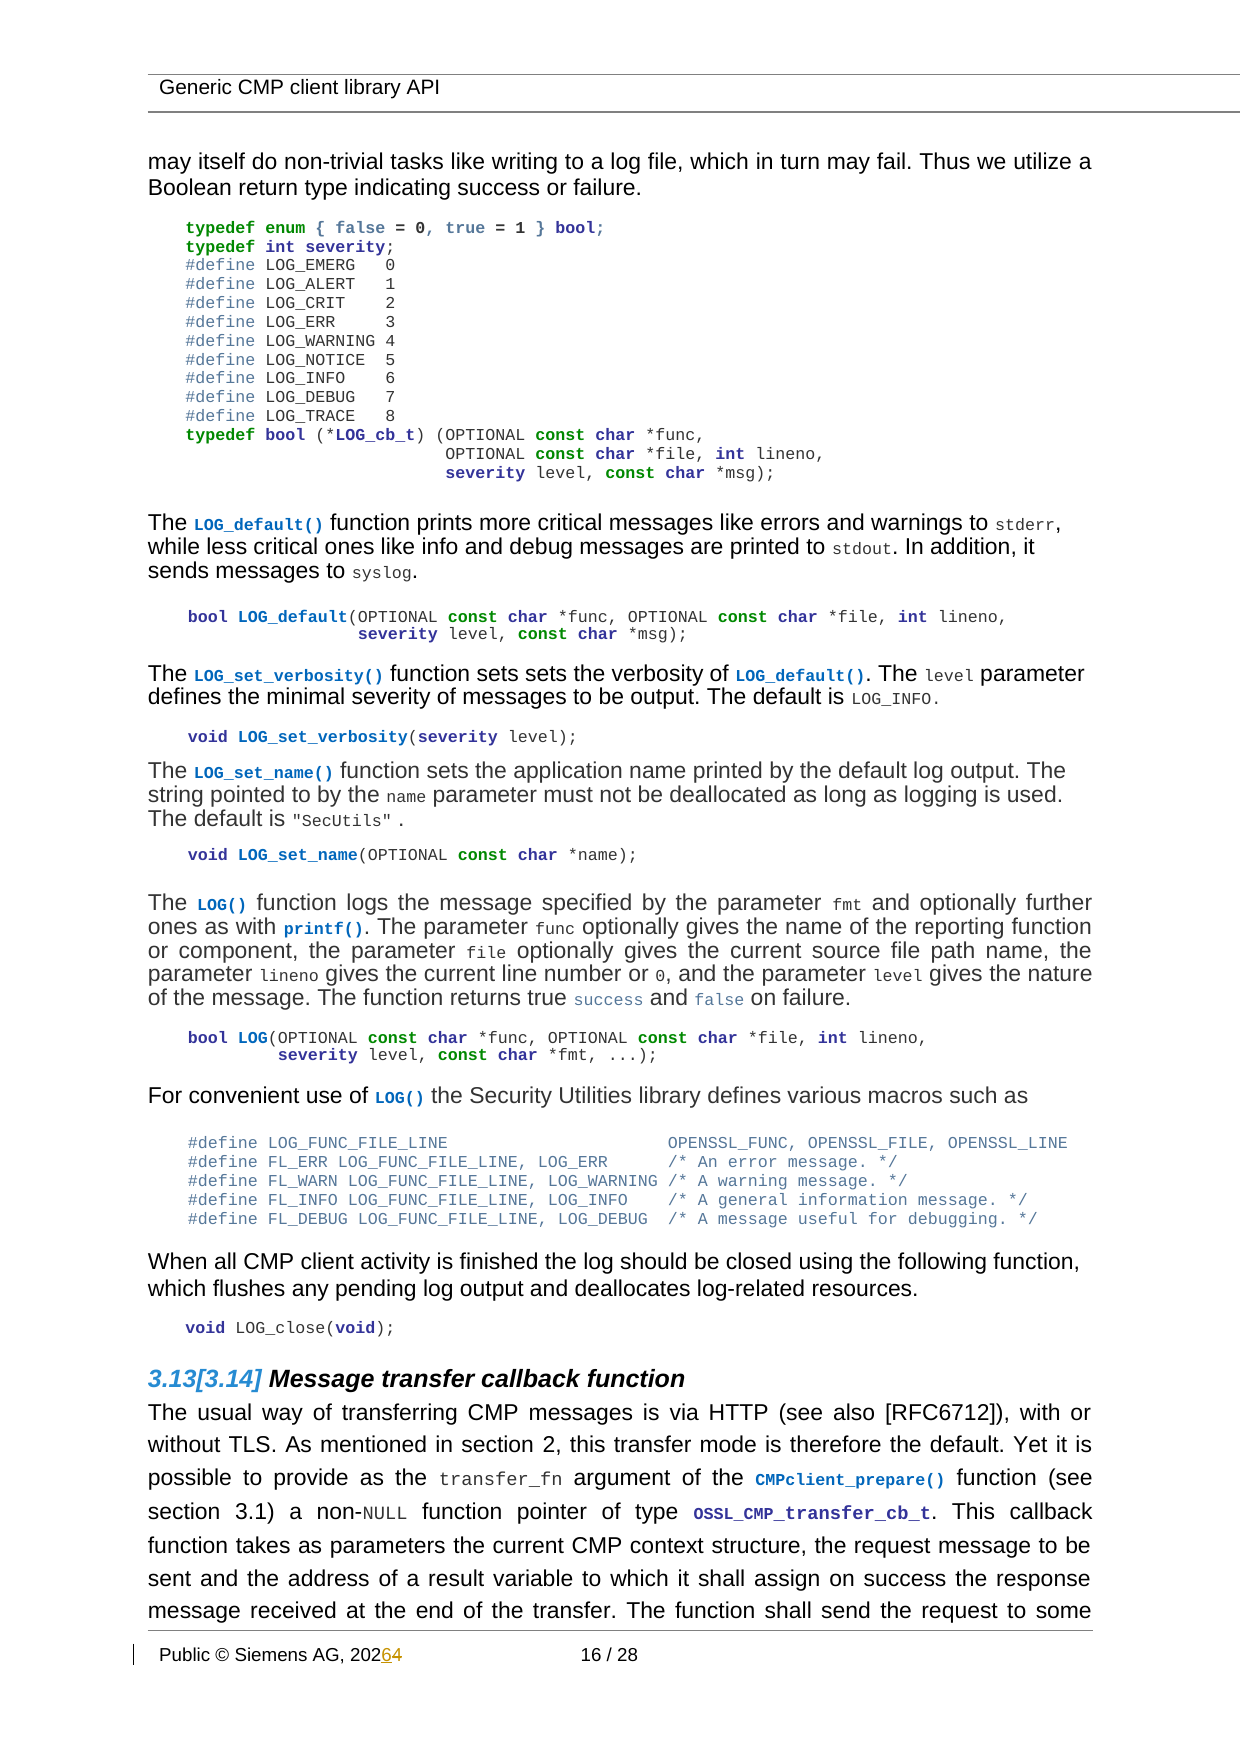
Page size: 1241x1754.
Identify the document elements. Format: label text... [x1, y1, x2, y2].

text void LOG_set_name(OPTIONAL const char *name); [148, 831, 1092, 865]
text #define FL_DEBUG LOG_FUNC_FILE_LINE, LOG_DEBUG /* A message useful for debugging. */ [148, 1210, 1092, 1229]
text The LOG_set_verbosity() function sets sets the verbosity of LOG_default(). The level parameter defines the minimal severity of messages to be output. The default is LOG_INFO. [148, 662, 1092, 710]
text #define LOG_CRIT 2 [185, 295, 1092, 313]
text void LOG_set_verbosity(severity level); [148, 710, 1092, 747]
text severity level, const char *msg); [148, 626, 1092, 643]
text #define LOG_EMERG 0 [185, 257, 1092, 276]
text severity level, const char *fmt, ...); [148, 1046, 1092, 1063]
text #define LOG_NOTICE 5 [185, 351, 1092, 370]
text #define FL_WARN LOG_FUNC_FILE_LINE, LOG_WARNING /* A warning message. */ [148, 1173, 1092, 1192]
text bool LOG_default(OPTIONAL const char *func, OPTIONAL const char *file, int lineno, [148, 609, 1092, 626]
text may itself do non-trivial tasks like writing to a log file, which in turn may fail. Thus we utilize a Boolean return type indicating success or failure. [148, 148, 1092, 200]
text #define LOG_INFO 6 [185, 370, 1092, 389]
text void LOG_close(void); [185, 1320, 1092, 1338]
text OPTIONAL const char *file, int lineno, [185, 446, 1092, 464]
text typedef bool (*LOG_cb_t) (OPTIONAL const char *func, [185, 427, 1092, 446]
text severity level, const char *msg); [185, 464, 1092, 483]
subtitle Message transfer callback function [148, 1363, 1092, 1392]
text bool LOG(OPTIONAL const char *func, OPTIONAL const char *file, int lineno, [148, 1029, 1092, 1046]
text The LOG_set_name() function sets the application name printed by the default log output. The string pointed to by the name parameter must not be deallocated as long as logging is used. The default is "SecUtils" . [148, 760, 1092, 831]
text typedef enum { false = 0, true = 1 } bool; typedef int severity; [185, 200, 1092, 257]
text For convenient use of LOG() the Security Utilities library defines various macros such as [148, 1082, 1092, 1135]
text #define LOG_WARNING 4 [185, 332, 1092, 351]
text #define FL_INFO LOG_FUNC_FILE_LINE, LOG_INFO /* A general information message. */ [148, 1192, 1092, 1210]
text #define LOG_ALERT 1 [185, 276, 1092, 295]
text #define LOG_ERR 3 [185, 313, 1092, 332]
text When all CMP client activity is finished the log should be closed using the following function, which flushes any pending log output and deallocates log-related resources. [148, 1248, 1092, 1301]
text #define LOG_FUNC_FILE_LINE OPENSSL_FUNC, OPENSSL_FILE, OPENSSL_LINE [148, 1135, 1092, 1154]
text #define FL_ERR LOG_FUNC_FILE_LINE, LOG_ERR /* An error message. */ [148, 1154, 1092, 1173]
text The LOG() function logs the message specified by the parameter fmt and optionally further ones as with printf(). The parameter func optionally gives the name of the reporting function or component, the parameter file optionally gives the current source file path name, the parameter lineno gives the current line number or 0, and the parameter level gives the nature of the message. The function returns true success and false on failure. [148, 892, 1092, 1011]
text The usual way of transferring CMP messages is via HTTP (see also [RFC6712]), with or without TLS. As mentioned in section 2, this transfer mode is therefore the default. Yet it is possible to provide as the transfer_fn argument of the CMPclient_prepare() function (see section 3.1) a non-NULL function pointer of type OSSL_CMP_transfer_cb_t. This callback function takes as parameters the current CMP context structure, the request message to be sent and the address of a result variable to which it shall assign on success the response message received at the end of the transfer. The function shall send the request to some [148, 1398, 1092, 1624]
text #define LOG_DEBUG 7 [185, 389, 1092, 408]
text The LOG_default() function prints more critical messages like errors and warnings to stderr, while less critical ones like info and debug messages are printed to stdout. In addition, it sends messages to syslog. [148, 512, 1092, 583]
text #define LOG_TRACE 8 [185, 408, 1092, 427]
